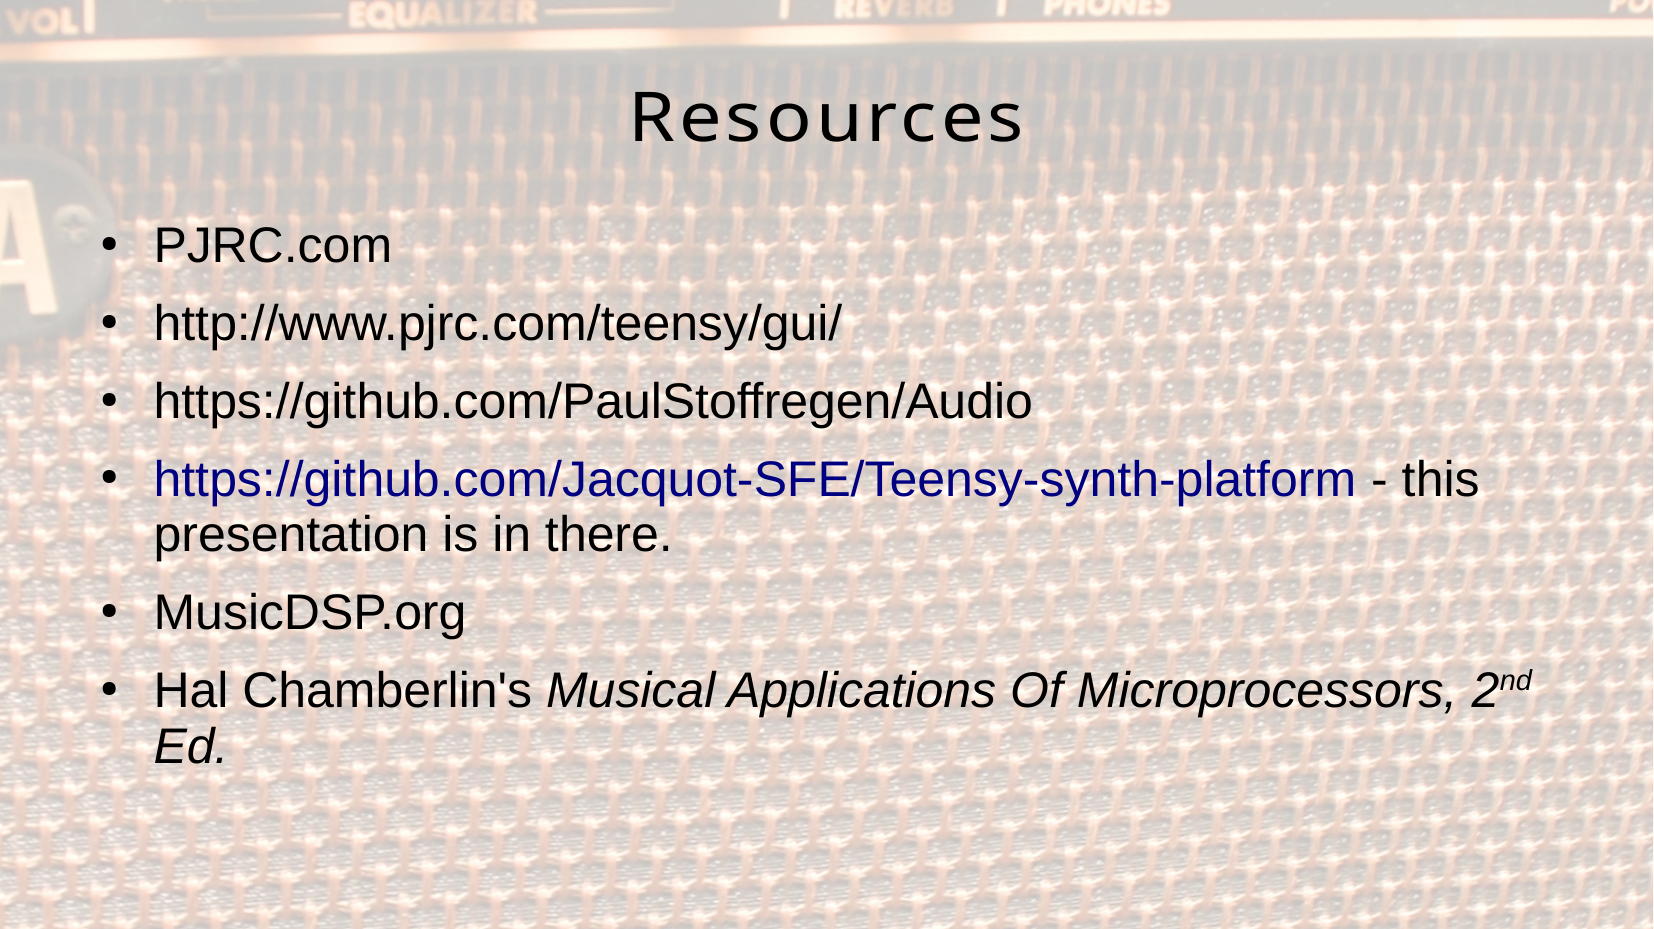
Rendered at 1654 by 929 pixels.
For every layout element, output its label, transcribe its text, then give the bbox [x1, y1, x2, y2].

list PJRC.com http://www.pjrc.com/teensy/gui/ https://github.com/PaulStoffregen/Audio https://github.com/Jacquot-SFE/Teensy-synth-platform - this presentation is in there. MusicDSP.org Hal Chamberlin's Musical Applications Of Microprocessors, 2nd Ed. [82, 217, 1571, 756]
picture [0, 0, 1654, 929]
title Resources [82, 36, 1571, 192]
